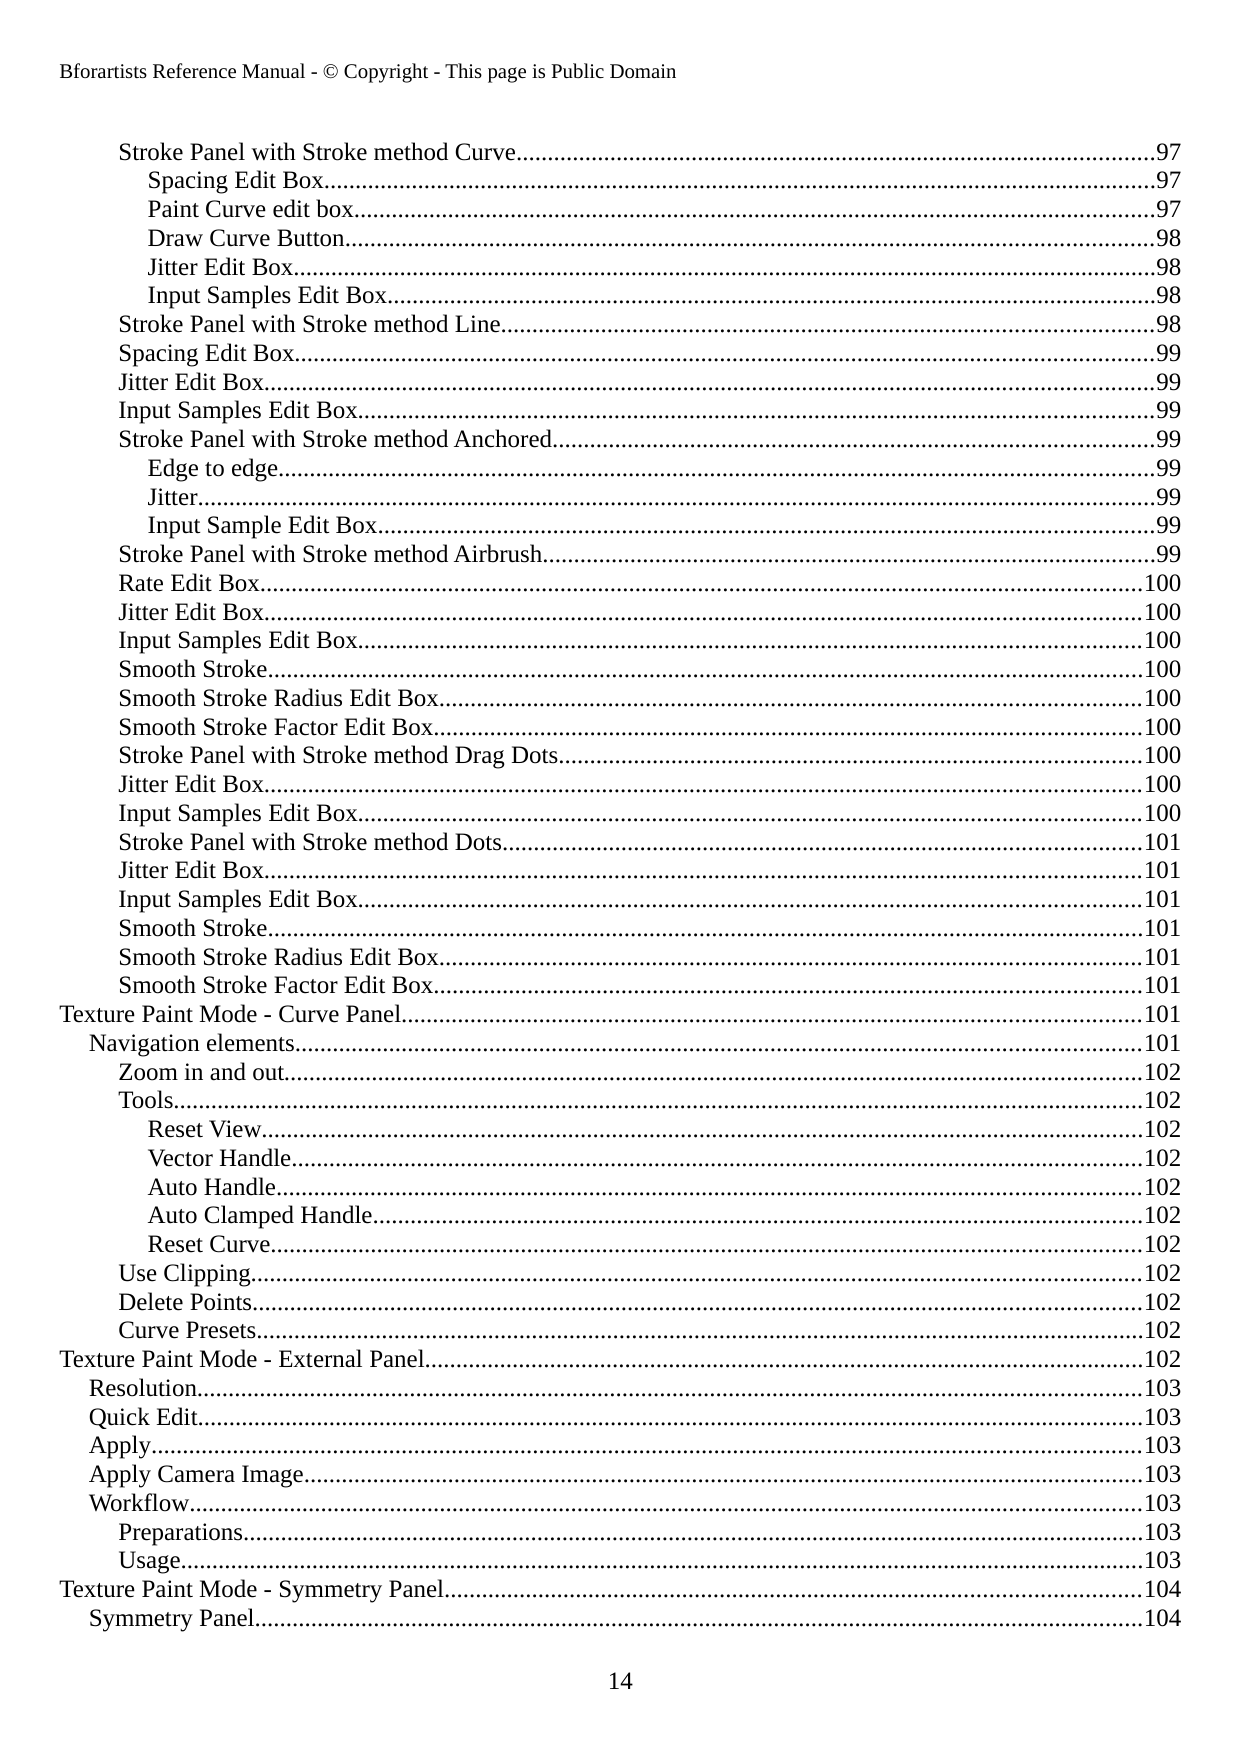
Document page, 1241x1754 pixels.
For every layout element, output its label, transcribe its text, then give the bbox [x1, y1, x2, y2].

text Curve Presets 102 [118, 1315, 1181, 1344]
text Smooth Stroke Factor Edit Box 101 [118, 970, 1181, 999]
text Stroke Panel with Stroke method Anchored 99 [118, 424, 1181, 453]
text Auto Clamped Handle 102 [147, 1200, 1181, 1229]
text Stroke Panel with Stroke method Drag Dots 100 [118, 740, 1181, 769]
text Smooth Stroke 101 [118, 913, 1181, 942]
text Reset Curve 102 [147, 1229, 1181, 1258]
text Smooth Stroke Radius Edit Box 101 [118, 942, 1181, 970]
text Input Samples Edit Box 99 [118, 395, 1181, 424]
text Workflow 103 [88, 1488, 1181, 1517]
text Tools 102 [118, 1085, 1181, 1114]
text Input Samples Edit Box 98 [147, 280, 1181, 309]
text Input Samples Edit Box 100 [118, 798, 1181, 827]
text Jitter Edit Box 100 [118, 769, 1181, 798]
text Rate Edit Box 100 [118, 568, 1181, 597]
text Smooth Stroke 100 [118, 654, 1181, 683]
text Zoom in and out 102 [118, 1057, 1181, 1085]
text Symmetry Panel 104 [88, 1603, 1181, 1632]
text Reset View 102 [147, 1114, 1181, 1143]
text Input Samples Edit Box 101 [118, 884, 1181, 913]
text Stroke Panel with Stroke method Line 98 [118, 309, 1181, 338]
text Smooth Stroke Factor Edit Box 100 [118, 712, 1181, 740]
text Apply 103 [88, 1430, 1181, 1459]
text Usage 103 [118, 1545, 1181, 1574]
text Quick Edit 103 [88, 1402, 1181, 1430]
text Resolution 103 [88, 1373, 1181, 1402]
text Texture Paint Mode - Symmetry Panel 104 [59, 1574, 1181, 1603]
text Apply Camera Image 103 [88, 1459, 1181, 1488]
text Smooth Stroke Radius Edit Box 100 [118, 683, 1181, 712]
text Preparations 103 [118, 1517, 1181, 1545]
text Texture Paint Mode - External Panel 102 [59, 1344, 1181, 1373]
text Jitter Edit Box 100 [118, 597, 1181, 625]
text Delete Points 102 [118, 1287, 1181, 1315]
text Jitter Edit Box 99 [118, 367, 1181, 395]
text Input Sample Edit Box 99 [147, 510, 1181, 539]
text Edge to edge 99 [147, 453, 1181, 482]
text Input Samples Edit Box 100 [118, 625, 1181, 654]
text Auto Handle 102 [147, 1172, 1181, 1200]
text Jitter 99 [147, 482, 1181, 510]
text Jitter Edit Box 98 [147, 252, 1181, 280]
text Use Clipping 102 [118, 1258, 1181, 1287]
text Stroke Panel with Stroke method Curve 97 [118, 137, 1181, 165]
text Texture Paint Mode - Curve Panel 101 [59, 999, 1181, 1028]
text Vector Handle 102 [147, 1143, 1181, 1172]
text Jitter Edit Box 101 [118, 855, 1181, 884]
text Stroke Panel with Stroke method Airbrush 99 [118, 539, 1181, 568]
text Paint Curve edit box 97 [147, 194, 1181, 223]
text Spacing Edit Box 97 [147, 165, 1181, 194]
text Draw Curve Button 98 [147, 223, 1181, 252]
text Navigation elements 101 [88, 1028, 1181, 1057]
text Spacing Edit Box 99 [118, 338, 1181, 367]
text Stroke Panel with Stroke method Dots 101 [118, 827, 1181, 855]
